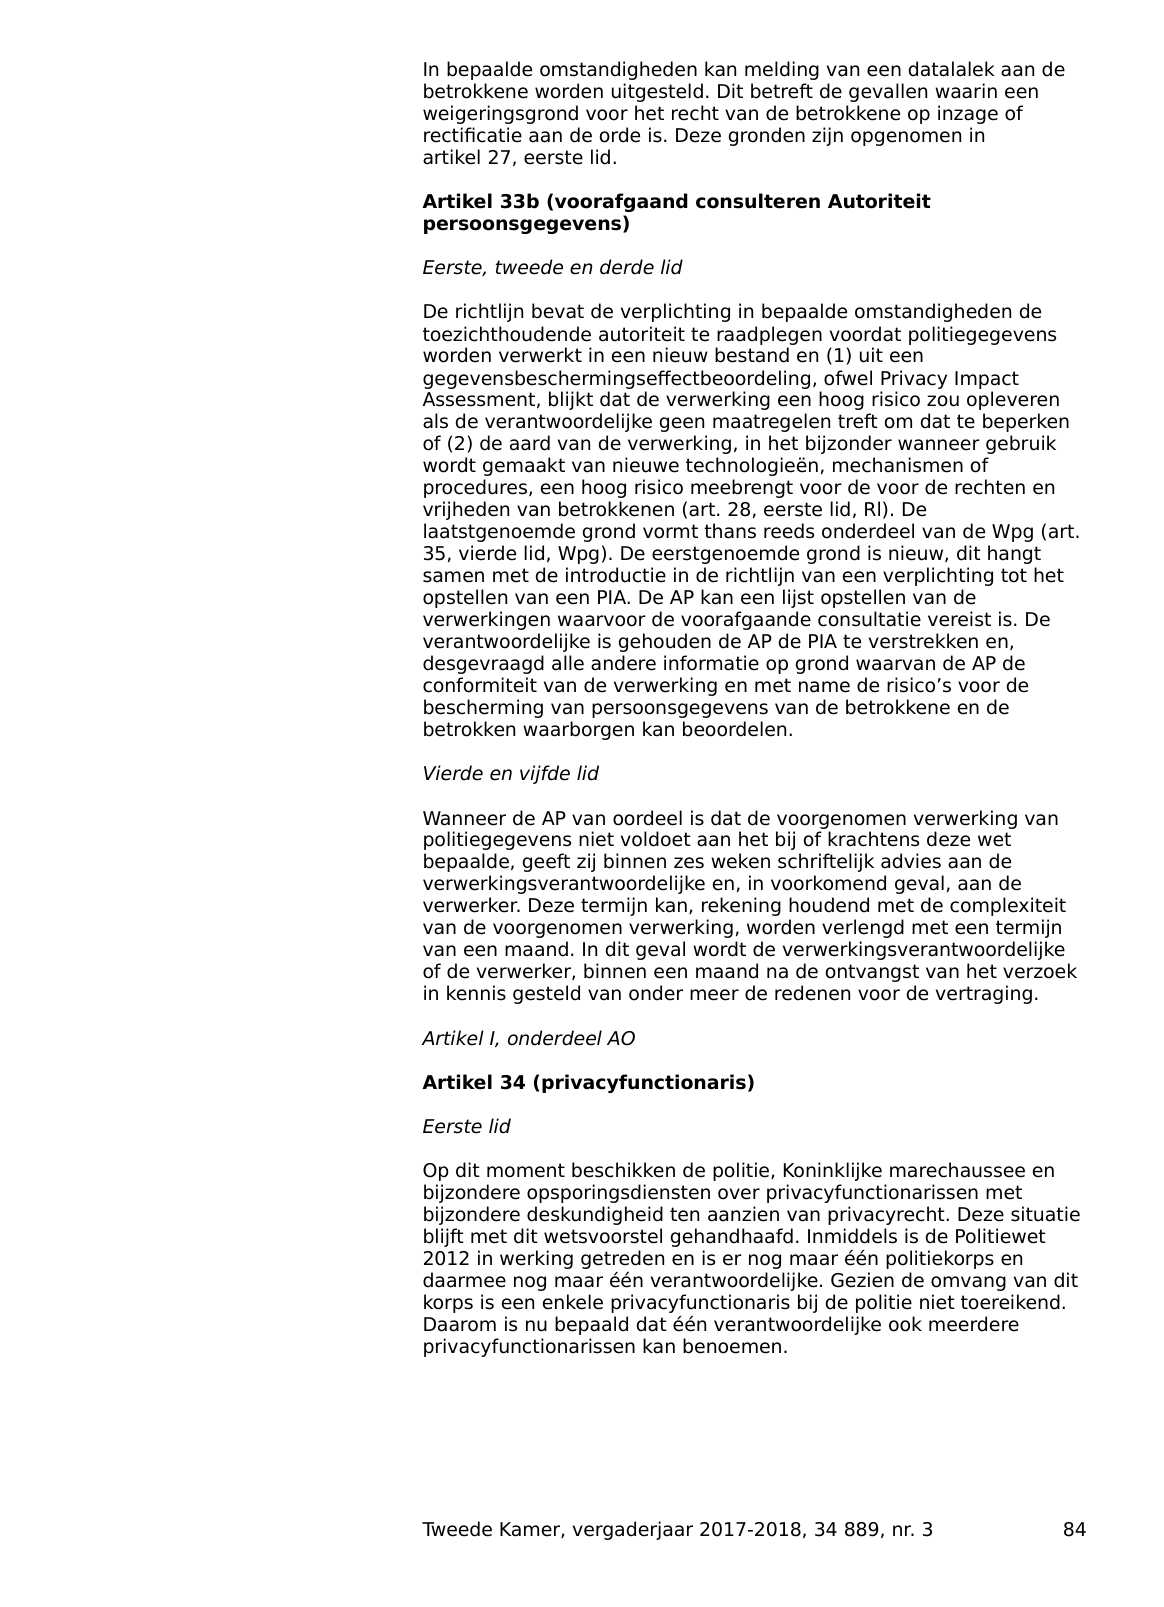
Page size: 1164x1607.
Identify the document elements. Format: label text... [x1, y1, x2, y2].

text Wanneer de AP van oordeel is dat de voorgenomen verwerking van politiegegevens niet voldoet aan het bij of krachtens deze wet bepaalde, geeft zij binnen zes weken schriftelijk advies aan de verwerkingsverantwoordelijke en, in voorkomend geval, aan de verwerker. Deze termijn kan, rekening houdend met de complexiteit van de voorgenomen verwerking, worden verlengd met een termijn van een maand. In dit geval wordt de verwerkingsverantwoordelijke of de verwerker, binnen een maand na de ontvangst van het verzoek in kennis gesteld van onder meer de redenen voor de vertraging. [422, 807, 1087, 1005]
subtitle Eerste lid [422, 1116, 1087, 1138]
text In bepaalde omstandigheden kan melding van een datalalek aan de betrokkene worden uitgesteld. Dit betreft de gevallen waarin een weigeringsgrond voor het recht van de betrokkene op inzage of rectificatie aan de orde is. Deze gronden zijn opgenomen in artikel 27, eerste lid. [422, 59, 1087, 169]
subtitle Artikel 34 (privacyfunctionaris) [422, 1072, 1087, 1093]
subtitle Artikel I, onderdeel AO [422, 1027, 1087, 1049]
subtitle Vierde en vijfde lid [422, 763, 1087, 785]
subtitle Artikel 33b (voorafgaand consulteren Autoriteit persoonsgegevens) [422, 191, 1087, 235]
subtitle Eerste, tweede en derde lid [422, 257, 1087, 279]
text De richtlijn bevat de verplichting in bepaalde omstandigheden de toezichthoudende autoriteit te raadplegen voordat politiegegevens worden verwerkt in een nieuw bestand en (1) uit een gegevensbeschermingseffectbeoordeling, ofwel Privacy Impact Assessment, blijkt dat de verwerking een hoog risico zou opleveren als de verantwoordelijke geen maatregelen treft om dat te beperken of (2) de aard van de verwerking, in het bijzonder wanneer gebruik wordt gemaakt van nieuwe technologieën, mechanismen of procedures, een hoog risico meebrengt voor de voor de rechten en vrijheden van betrokkenen (art. 28, eerste lid, Rl). De laatstgenoemde grond vormt thans reeds onderdeel van de Wpg (art. 35, vierde lid, Wpg). De eerstgenoemde grond is nieuw, dit hangt samen met de introductie in de richtlijn van een verplichting tot het opstellen van een PIA. De AP kan een lijst opstellen van de verwerkingen waarvoor de voorafgaande consultatie vereist is. De verantwoordelijke is gehouden de AP de PIA te verstrekken en, desgevraagd alle andere informatie op grond waarvan de AP de conformiteit van de verwerking en met name de risico’s voor de bescherming van persoonsgegevens van de betrokkene en de betrokken waarborgen kan beoordelen. [422, 301, 1087, 741]
text Op dit moment beschikken de politie, Koninklijke marechaussee en bijzondere opsporingsdiensten over privacyfunctionarissen met bijzondere deskundigheid ten aanzien van privacyrecht. Deze situatie blijft met dit wetsvoorstel gehandhaafd. Inmiddels is de Politiewet 2012 in werking getreden en is er nog maar één politiekorps en daarmee nog maar één verantwoordelijke. Gezien de omvang van dit korps is een enkele privacyfunctionaris bij de politie niet toereikend. Daarom is nu bepaald dat één verantwoordelijke ook meerdere privacyfunctionarissen kan benoemen. [422, 1160, 1087, 1358]
